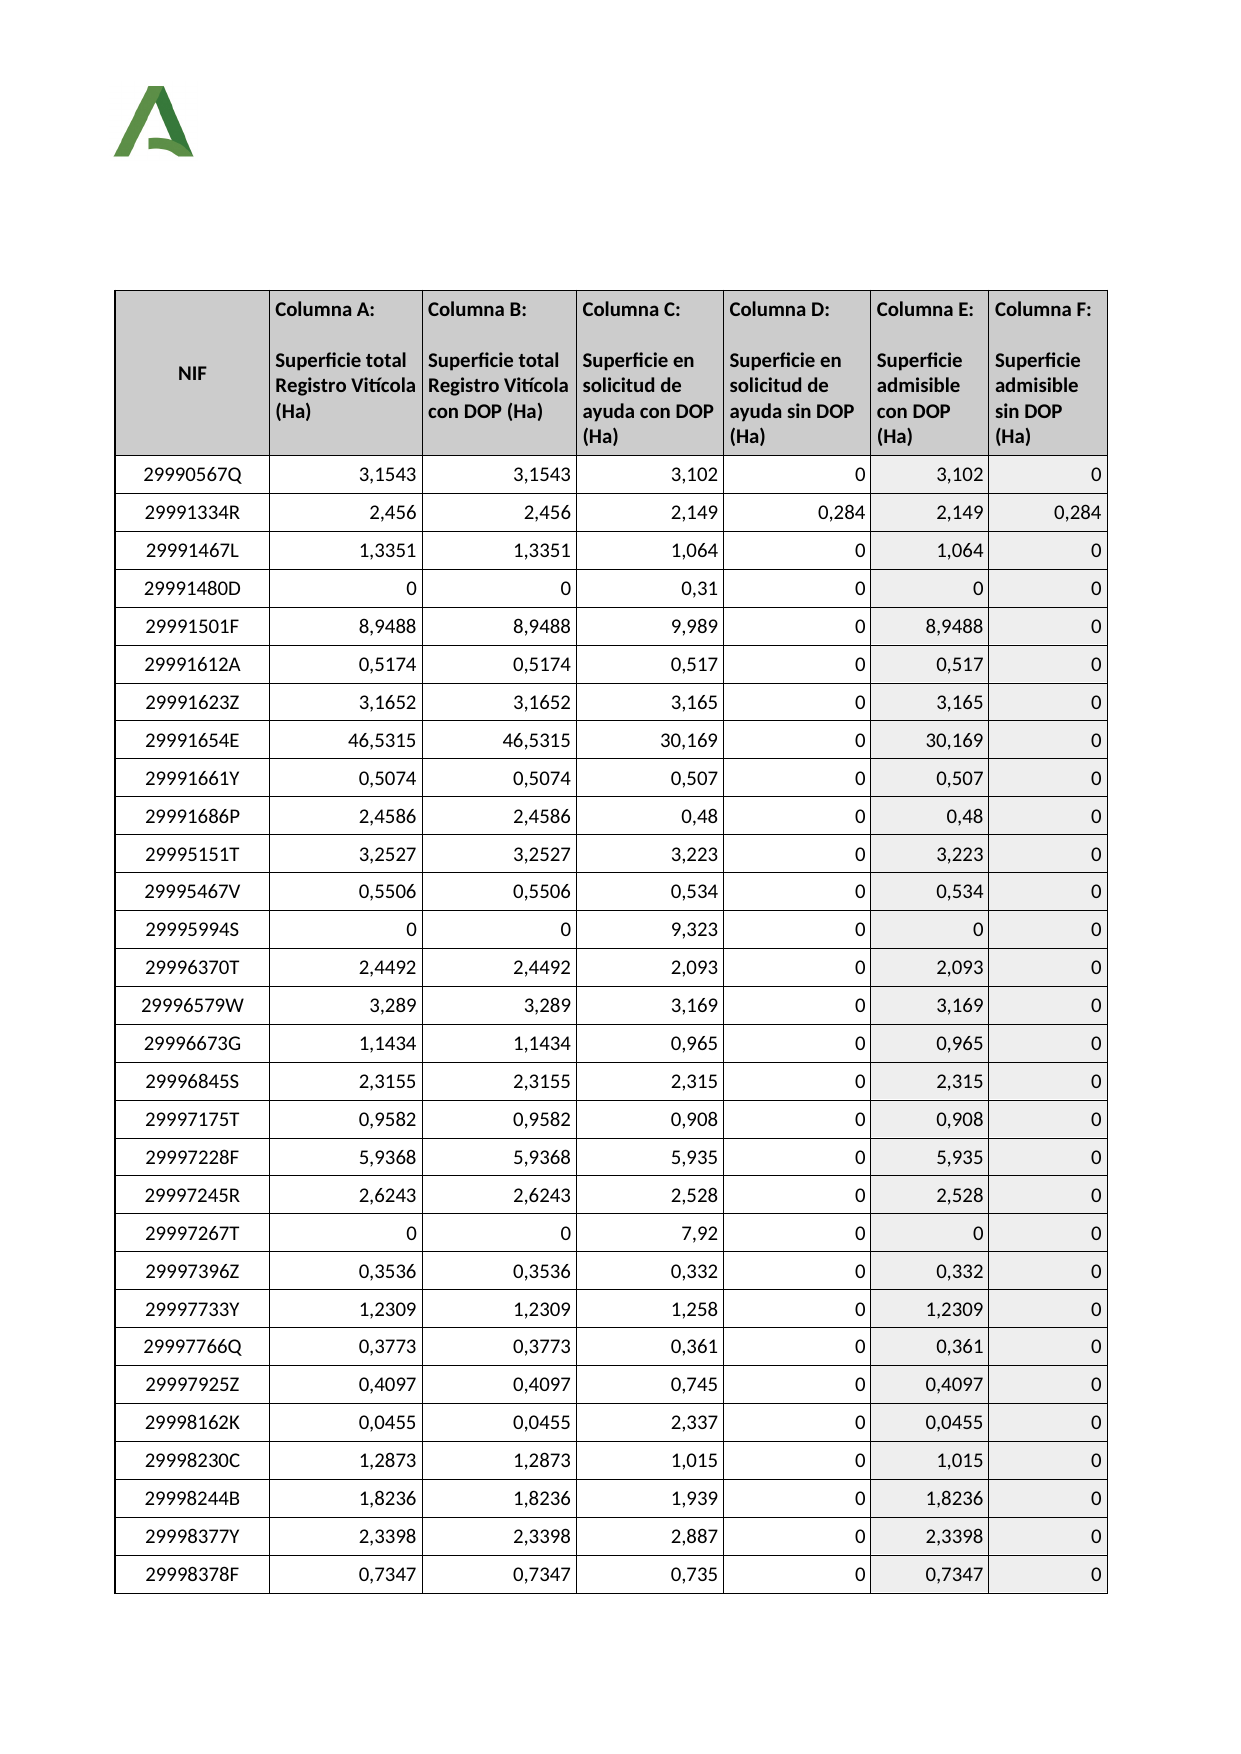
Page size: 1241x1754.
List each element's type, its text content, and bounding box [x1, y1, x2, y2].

table_cell 0 [989, 1139, 1107, 1175]
table_cell 9,989 [577, 608, 723, 644]
table_cell 0,3773 [423, 1328, 576, 1365]
table_cell 0 [989, 532, 1107, 569]
table_header Columna E: Superficie admisible con DOP (Ha) [871, 291, 988, 455]
table_cell 29996370T [116, 949, 269, 986]
table_cell 29998162K [116, 1404, 269, 1441]
table_cell 0 [270, 911, 422, 948]
table_cell 0,534 [871, 873, 988, 910]
table_cell 0 [989, 1252, 1107, 1289]
table_cell 1,8236 [871, 1480, 988, 1517]
table_cell 1,2309 [871, 1290, 988, 1327]
table_cell 29991654E [116, 721, 269, 758]
table_header Columna B: Superficie total Registro Vitícola con DOP (Ha) [423, 291, 576, 455]
table_cell 0,3536 [423, 1252, 576, 1289]
table_cell 29997396Z [116, 1252, 269, 1289]
table_cell 3,223 [577, 835, 723, 872]
table_cell 29991612A [116, 646, 269, 682]
table_cell 5,9368 [270, 1139, 422, 1175]
table_cell 0 [724, 1556, 870, 1592]
picture [109, 81, 198, 161]
table_cell 2,4492 [423, 949, 576, 986]
table_cell 0 [989, 873, 1107, 910]
table_cell 29995467V [116, 873, 269, 910]
table_cell 0,534 [577, 873, 723, 910]
table_cell 2,4586 [423, 797, 576, 834]
table_cell 2,6243 [270, 1176, 422, 1213]
table_cell 2,315 [871, 1063, 988, 1099]
table_cell 29991686P [116, 797, 269, 834]
table_cell 2,093 [871, 949, 988, 986]
table_cell 2,3398 [270, 1518, 422, 1554]
table_cell 0 [724, 1328, 870, 1365]
table_cell 2,3398 [871, 1518, 988, 1554]
table_cell 0,284 [724, 494, 870, 531]
table_cell 0,5174 [423, 646, 576, 682]
table_cell 29997228F [116, 1139, 269, 1175]
table_cell 3,102 [871, 456, 988, 493]
table_cell 0,745 [577, 1366, 723, 1403]
table_cell 0 [724, 1518, 870, 1554]
table_cell 1,2873 [270, 1442, 422, 1479]
table_cell 29998377Y [116, 1518, 269, 1554]
table_cell 30,169 [577, 721, 723, 758]
table_cell 0 [871, 570, 988, 607]
table_cell 0 [724, 646, 870, 682]
table_cell 0,9582 [270, 1101, 422, 1137]
table_cell 2,6243 [423, 1176, 576, 1213]
table_cell 0,5506 [270, 873, 422, 910]
table_cell 0,4097 [270, 1366, 422, 1403]
table_cell 0 [724, 797, 870, 834]
table_cell 2,3398 [423, 1518, 576, 1554]
table_cell 0 [724, 608, 870, 644]
table_cell 3,2527 [423, 835, 576, 872]
table_cell 29998378F [116, 1556, 269, 1592]
table_cell 29996845S [116, 1063, 269, 1099]
table_cell 29995151T [116, 835, 269, 872]
table_cell 29995994S [116, 911, 269, 948]
table_cell 1,2309 [423, 1290, 576, 1327]
table_header Columna D: Superficie en solicitud de ayuda sin DOP (Ha) [724, 291, 870, 455]
table_cell 0,0455 [270, 1404, 422, 1441]
table_cell 7,92 [577, 1214, 723, 1251]
table_cell 0 [423, 570, 576, 607]
table_cell 0,5174 [270, 646, 422, 682]
table_cell 0 [989, 1290, 1107, 1327]
table_cell 0 [724, 1252, 870, 1289]
table_cell 0 [724, 1214, 870, 1251]
table_cell 8,9488 [270, 608, 422, 644]
table_cell 0 [989, 1101, 1107, 1137]
table_cell 0 [423, 911, 576, 948]
table_cell 0 [724, 949, 870, 986]
table_cell 0 [989, 797, 1107, 834]
table_cell 29997925Z [116, 1366, 269, 1403]
table_cell 29998244B [116, 1480, 269, 1517]
table_cell 29997175T [116, 1101, 269, 1137]
table_cell 3,102 [577, 456, 723, 493]
table_cell 29991467L [116, 532, 269, 569]
table_cell 1,8236 [423, 1480, 576, 1517]
table_cell 2,315 [577, 1063, 723, 1099]
table_cell 2,4492 [270, 949, 422, 986]
table_cell 0,7347 [270, 1556, 422, 1592]
table_cell 0 [989, 684, 1107, 720]
table_cell 1,3351 [423, 532, 576, 569]
table_cell 0,3536 [270, 1252, 422, 1289]
table_cell 0 [724, 1442, 870, 1479]
table_cell 1,015 [871, 1442, 988, 1479]
table_cell 0 [724, 1025, 870, 1062]
table_cell 0 [724, 1139, 870, 1175]
table_cell 0,332 [577, 1252, 723, 1289]
table_cell 0 [989, 608, 1107, 644]
table_cell 0,507 [577, 759, 723, 796]
table_cell 0 [989, 1063, 1107, 1099]
table_cell 0,4097 [871, 1366, 988, 1403]
table_cell 0,361 [871, 1328, 988, 1365]
table_cell 0 [989, 570, 1107, 607]
table_cell 0 [724, 759, 870, 796]
table_cell 9,323 [577, 911, 723, 948]
table_cell 0 [724, 684, 870, 720]
table_cell 0,517 [871, 646, 988, 682]
table_cell 0 [724, 1176, 870, 1213]
table_cell 0,908 [871, 1101, 988, 1137]
table_cell 0 [989, 1480, 1107, 1517]
table_cell 0 [989, 456, 1107, 493]
table_cell 0 [724, 570, 870, 607]
table_cell 46,5315 [270, 721, 422, 758]
table_cell 1,3351 [270, 532, 422, 569]
table_cell 3,165 [577, 684, 723, 720]
table_cell 1,1434 [270, 1025, 422, 1062]
table_cell 0 [724, 1290, 870, 1327]
table_cell 0 [989, 759, 1107, 796]
table_cell 29996673G [116, 1025, 269, 1062]
table_header Columna C: Superficie en solicitud de ayuda con DOP (Ha) [577, 291, 723, 455]
table_cell 0,0455 [423, 1404, 576, 1441]
table_cell 0,31 [577, 570, 723, 607]
table_cell 0,9582 [423, 1101, 576, 1137]
table_cell 0,735 [577, 1556, 723, 1592]
table_cell 2,3155 [270, 1063, 422, 1099]
table_cell 2,887 [577, 1518, 723, 1554]
table_cell 0 [989, 721, 1107, 758]
table_cell 29997245R [116, 1176, 269, 1213]
table_cell 8,9488 [871, 608, 988, 644]
table_cell 0 [871, 911, 988, 948]
table_cell 1,258 [577, 1290, 723, 1327]
table_cell 0,507 [871, 759, 988, 796]
table_cell 3,169 [871, 987, 988, 1024]
table_cell 1,1434 [423, 1025, 576, 1062]
table_cell 2,456 [270, 494, 422, 531]
table_cell 5,9368 [423, 1139, 576, 1175]
table_cell 3,1543 [270, 456, 422, 493]
table_cell 29997766Q [116, 1328, 269, 1365]
table_cell 0 [989, 1176, 1107, 1213]
table_cell 0 [989, 1328, 1107, 1365]
table_cell 1,8236 [270, 1480, 422, 1517]
table_cell 29991501F [116, 608, 269, 644]
table_cell 1,939 [577, 1480, 723, 1517]
table_cell 3,2527 [270, 835, 422, 872]
table_cell 29991334R [116, 494, 269, 531]
table_header Columna A: Superficie total Registro Vitícola (Ha) [270, 291, 422, 455]
table_cell 0 [989, 1214, 1107, 1251]
table_cell 0 [989, 987, 1107, 1024]
table_cell 3,1543 [423, 456, 576, 493]
table_cell 0 [989, 1404, 1107, 1441]
table_cell 29991480D [116, 570, 269, 607]
table_cell 46,5315 [423, 721, 576, 758]
table_cell 0 [724, 873, 870, 910]
table_cell 0 [724, 532, 870, 569]
table_cell 0,908 [577, 1101, 723, 1137]
table_cell 0,5074 [270, 759, 422, 796]
table_cell 0 [724, 1063, 870, 1099]
table_cell 0 [270, 570, 422, 607]
table_cell 0 [724, 835, 870, 872]
table_cell 5,935 [871, 1139, 988, 1175]
table_cell 29998230C [116, 1442, 269, 1479]
table_cell 30,169 [871, 721, 988, 758]
table_cell 0 [270, 1214, 422, 1251]
table_cell 2,4586 [270, 797, 422, 834]
table_cell 2,3155 [423, 1063, 576, 1099]
table_cell 3,1652 [423, 684, 576, 720]
table_cell 0,284 [989, 494, 1107, 531]
table_cell 0,48 [871, 797, 988, 834]
table_cell 0 [989, 1556, 1107, 1592]
table_cell 0,965 [871, 1025, 988, 1062]
table_cell 0,965 [577, 1025, 723, 1062]
table_cell 0 [724, 721, 870, 758]
table_cell 3,169 [577, 987, 723, 1024]
table_cell 0 [989, 1518, 1107, 1554]
table_cell 0 [989, 1442, 1107, 1479]
table_cell 1,064 [871, 532, 988, 569]
table_cell 0,7347 [871, 1556, 988, 1592]
table_cell 2,528 [871, 1176, 988, 1213]
table_cell 0,4097 [423, 1366, 576, 1403]
table_cell 2,149 [577, 494, 723, 531]
table_cell 3,1652 [270, 684, 422, 720]
table_cell 0 [989, 646, 1107, 682]
table_cell 0 [989, 1025, 1107, 1062]
table_cell 29991661Y [116, 759, 269, 796]
table_header Columna F: Superficie admisible sin DOP (Ha) [989, 291, 1107, 455]
table_cell 8,9488 [423, 608, 576, 644]
table_cell 0 [724, 987, 870, 1024]
table_cell 0 [989, 949, 1107, 986]
table_cell 0,0455 [871, 1404, 988, 1441]
table_cell 5,935 [577, 1139, 723, 1175]
table_cell 0,361 [577, 1328, 723, 1365]
table_cell 29997267T [116, 1214, 269, 1251]
table_cell 0 [989, 911, 1107, 948]
table_cell 0 [989, 835, 1107, 872]
table_cell 29991623Z [116, 684, 269, 720]
table_cell 0,3773 [270, 1328, 422, 1365]
table_cell 0 [724, 1101, 870, 1137]
table_cell 3,289 [270, 987, 422, 1024]
table_cell 0 [989, 1366, 1107, 1403]
table_cell 1,064 [577, 532, 723, 569]
table_cell 0 [724, 1480, 870, 1517]
table_cell 3,289 [423, 987, 576, 1024]
table_cell 0,517 [577, 646, 723, 682]
table_cell 0,5506 [423, 873, 576, 910]
table_cell 0 [423, 1214, 576, 1251]
table_cell 2,337 [577, 1404, 723, 1441]
table_cell 0,5074 [423, 759, 576, 796]
table_cell 3,223 [871, 835, 988, 872]
table_cell 0,332 [871, 1252, 988, 1289]
table_cell 0,7347 [423, 1556, 576, 1592]
table_cell 0 [724, 1404, 870, 1441]
table_cell 0 [724, 911, 870, 948]
table_header NIF [116, 291, 269, 455]
table_cell 29997733Y [116, 1290, 269, 1327]
table_cell 0 [724, 1366, 870, 1403]
table_cell 0 [871, 1214, 988, 1251]
table_cell 3,165 [871, 684, 988, 720]
table_cell 1,2873 [423, 1442, 576, 1479]
table_cell 1,015 [577, 1442, 723, 1479]
table_cell 2,149 [871, 494, 988, 531]
table_cell 29990567Q [116, 456, 269, 493]
table_cell 0 [724, 456, 870, 493]
table_cell 1,2309 [270, 1290, 422, 1327]
table_cell 29996579W [116, 987, 269, 1024]
table_cell 2,456 [423, 494, 576, 531]
table_cell 2,093 [577, 949, 723, 986]
table_cell 0,48 [577, 797, 723, 834]
table_cell 2,528 [577, 1176, 723, 1213]
